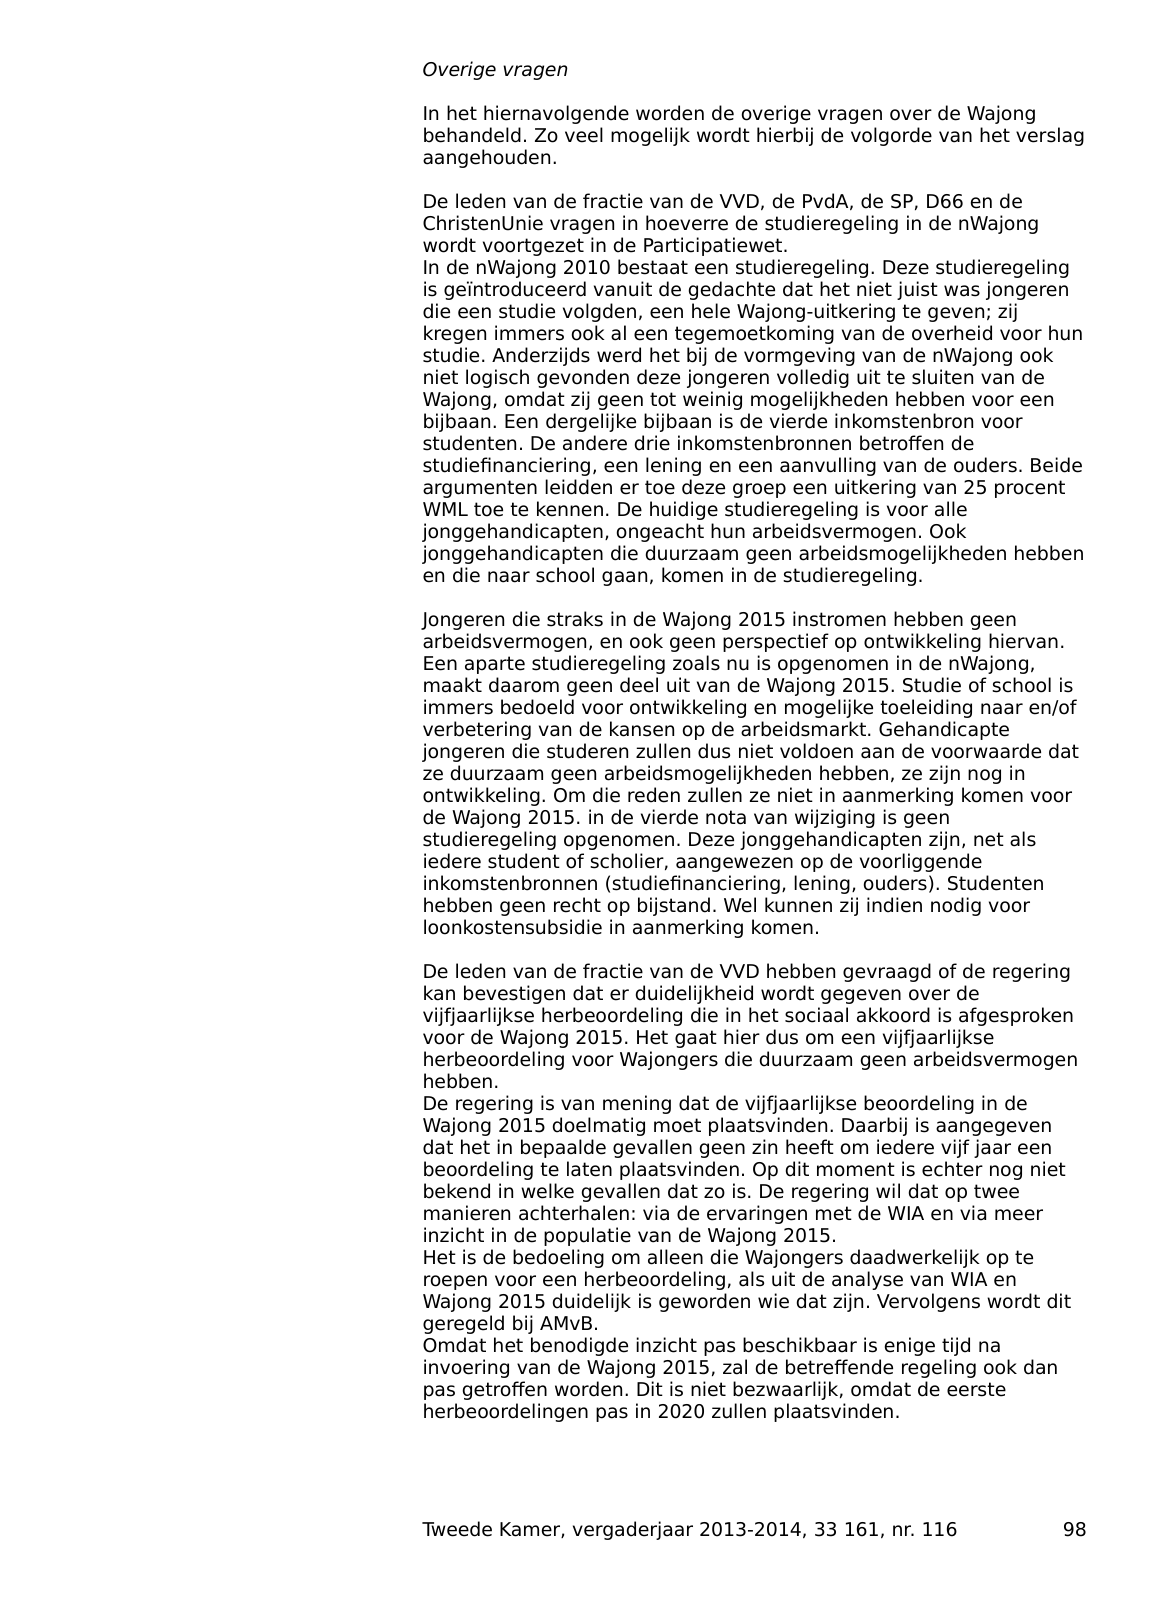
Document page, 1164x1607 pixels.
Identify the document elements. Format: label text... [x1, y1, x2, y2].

text De regering is van mening dat de vijfjaarlijkse beoordeling in de Wajong 2015 doelmatig moet plaatsvinden. Daarbij is aangegeven dat het in bepaalde gevallen geen zin heeft om iedere vijf jaar een beoordeling te laten plaatsvinden. Op dit moment is echter nog niet bekend in welke gevallen dat zo is. De regering wil dat op twee manieren achterhalen: via de ervaringen met de WIA en via meer inzicht in de populatie van de Wajong 2015. [422, 1093, 1087, 1247]
subtitle Overige vragen [422, 59, 1087, 81]
text Omdat het benodigde inzicht pas beschikbaar is enige tijd na invoering van de Wajong 2015, zal de betreffende regeling ook dan pas getroffen worden. Dit is niet bezwaarlijk, omdat de eerste herbeoordelingen pas in 2020 zullen plaatsvinden. [422, 1335, 1087, 1423]
text Het is de bedoeling om alleen die Wajongers daadwerkelijk op te roepen voor een herbeoordeling, als uit de analyse van WIA en Wajong 2015 duidelijk is geworden wie dat zijn. Vervolgens wordt dit geregeld bij AMvB. [422, 1247, 1087, 1335]
text In de nWajong 2010 bestaat een studieregeling. Deze studieregeling is geïntroduceerd vanuit de gedachte dat het niet juist was jongeren die een studie volgden, een hele Wajong-uitkering te geven; zij kregen immers ook al een tegemoetkoming van de overheid voor hun studie. Anderzijds werd het bij de vormgeving van de nWajong ook niet logisch gevonden deze jongeren volledig uit te sluiten van de Wajong, omdat zij geen tot weinig mogelijkheden hebben voor een bijbaan. Een dergelijke bijbaan is de vierde inkomstenbron voor studenten. De andere drie inkomstenbronnen betroffen de studiefinanciering, een lening en een aanvulling van de ouders. Beide argumenten leidden er toe deze groep een uitkering van 25 procent WML toe te kennen. De huidige studieregeling is voor alle jonggehandicapten, ongeacht hun arbeidsvermogen. Ook jonggehandicapten die duurzaam geen arbeidsmogelijkheden hebben en die naar school gaan, komen in de studieregeling. [422, 257, 1087, 587]
text De leden van de fractie van de VVD, de PvdA, de SP, D66 en de ChristenUnie vragen in hoeverre de studieregeling in de nWajong wordt voortgezet in de Participatiewet. [422, 191, 1087, 257]
text Jongeren die straks in de Wajong 2015 instromen hebben geen arbeidsvermogen, en ook geen perspectief op ontwikkeling hiervan. Een aparte studieregeling zoals nu is opgenomen in de nWajong, maakt daarom geen deel uit van de Wajong 2015. Studie of school is immers bedoeld voor ontwikkeling en mogelijke toeleiding naar en/of verbetering van de kansen op de arbeidsmarkt. Gehandicapte jongeren die studeren zullen dus niet voldoen aan de voorwaarde dat ze duurzaam geen arbeidsmogelijkheden hebben, ze zijn nog in ontwikkeling. Om die reden zullen ze niet in aanmerking komen voor de Wajong 2015. in de vierde nota van wijziging is geen studieregeling opgenomen. Deze jonggehandicapten zijn, net als iedere student of scholier, aangewezen op de voorliggende inkomstenbronnen (studiefinanciering, lening, ouders). Studenten hebben geen recht op bijstand. Wel kunnen zij indien nodig voor loonkostensubsidie in aanmerking komen. [422, 609, 1087, 939]
text In het hiernavolgende worden de overige vragen over de Wajong behandeld. Zo veel mogelijk wordt hierbij de volgorde van het verslag aangehouden. [422, 103, 1087, 169]
text De leden van de fractie van de VVD hebben gevraagd of de regering kan bevestigen dat er duidelijkheid wordt gegeven over de vijfjaarlijkse herbeoordeling die in het sociaal akkoord is afgesproken voor de Wajong 2015. Het gaat hier dus om een vijfjaarlijkse herbeoordeling voor Wajongers die duurzaam geen arbeidsvermogen hebben. [422, 961, 1087, 1093]
